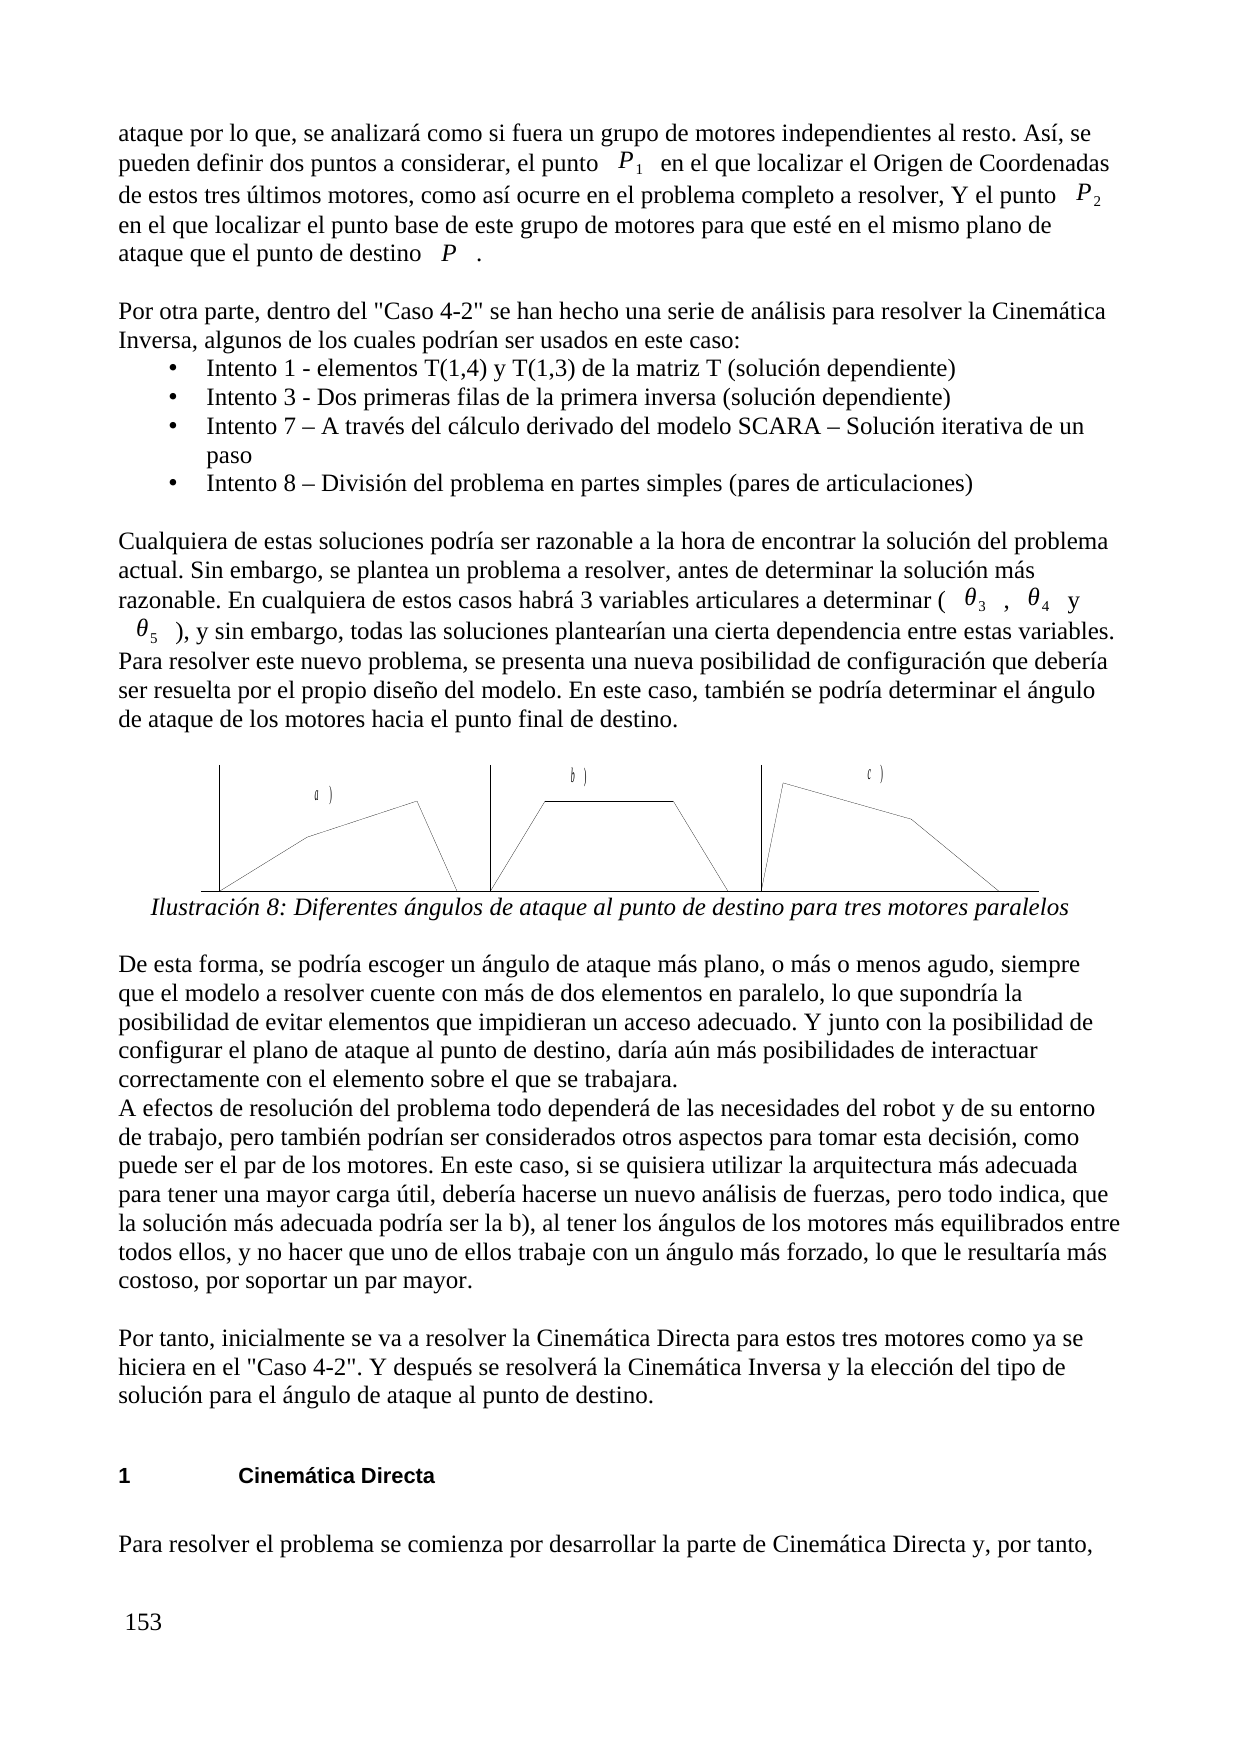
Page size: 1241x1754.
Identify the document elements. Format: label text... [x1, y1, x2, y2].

text Por otra parte, dentro del "Caso 4-2" se han hecho una serie de análisis para resolver la Cinemática Inversa, algunos de los cuales podrían ser usados en este caso: [118, 296, 1122, 353]
text De esta forma, se podría escoger un ángulo de ataque más plano, o más o menos agudo, siempre que el modelo a resolver cuente con más de dos elementos en paralelo, lo que supondría la posibilidad de evitar elementos que impidieran un acceso adecuado. Y junto con la posibilidad de configurar el plano de ataque al punto de destino, daría aún más posibilidades de interactuar correctamente con el elemento sobre el que se trabajara. [118, 949, 1122, 1093]
list Intento 3 - Dos primeras filas de la primera inversa (solución dependiente) [169, 382, 1122, 411]
list Intento 1 - elementos T(1,4) y T(1,3) de la matriz T (solución dependiente) [169, 353, 1122, 382]
text ataque por lo que, se analizará como si fuera un grupo de motores independientes al resto. Así, se pueden definir dos puntos a considerar, el puntoen el que localizar el Origen de Coordenadas de estos tres últimos motores, como así ocurre en el problema completo a resolver, Y el puntoen el que localizar el punto base de este grupo de motores para que esté en el mismo plano de ataque que el punto de destino. [118, 118, 1122, 267]
subtitle Cinemática Directa [118, 1463, 1122, 1488]
list Intento 8 – División del problema en partes simples (pares de articulaciones) [169, 468, 1122, 497]
list Intento 7 – A través del cálculo derivado del modelo SCARA – Solución iterativa de un paso [169, 411, 1122, 468]
text Por tanto, inicialmente se va a resolver la Cinemática Directa para estos tres motores como ya se hiciera en el "Caso 4-2". Y después se resolverá la Cinemática Inversa y la elección del tipo de solución para el ángulo de ataque al punto de destino. [118, 1323, 1122, 1409]
text A efectos de resolución del problema todo dependerá de las necesidades del robot y de su entorno de trabajo, pero también podrían ser considerados otros aspectos para tomar esta decisión, como puede ser el par de los motores. En este caso, si se quisiera utilizar la arquitectura más adecuada para tener una mayor carga útil, debería hacerse un nuevo análisis de fuerzas, pero todo indica, que la solución más adecuada podría ser la b), al tener los ángulos de los motores más equilibrados entre todos ellos, y no hacer que uno de ellos trabaje con un ángulo más forzado, lo que le resultaría más costoso, por soportar un par mayor. [118, 1093, 1122, 1294]
text Cualquiera de estas soluciones podría ser razonable a la hora de encontrar la solución del problema actual. Sin embargo, se plantea un problema a resolver, antes de determinar la solución más razonable. En cualquiera de estos casos habrá 3 variables articulares a determinar (,y), y sin embargo, todas las soluciones plantearían una cierta dependencia entre estas variables. [118, 526, 1122, 646]
text Para resolver este nuevo problema, se presenta una nueva posibilidad de configuración que debería ser resuelta por el propio diseño del modelo. En este caso, también se podría determinar el ángulo de ataque de los motores hacia el punto final de destino. [118, 646, 1122, 733]
text Ilustración 8: Diferentes ángulos de ataque al punto de destino para tres motores paralelos [150, 774, 1090, 920]
text Para resolver el problema se comienza por desarrollar la parte de Cinemática Directa y, por tanto, [118, 1529, 1122, 1558]
